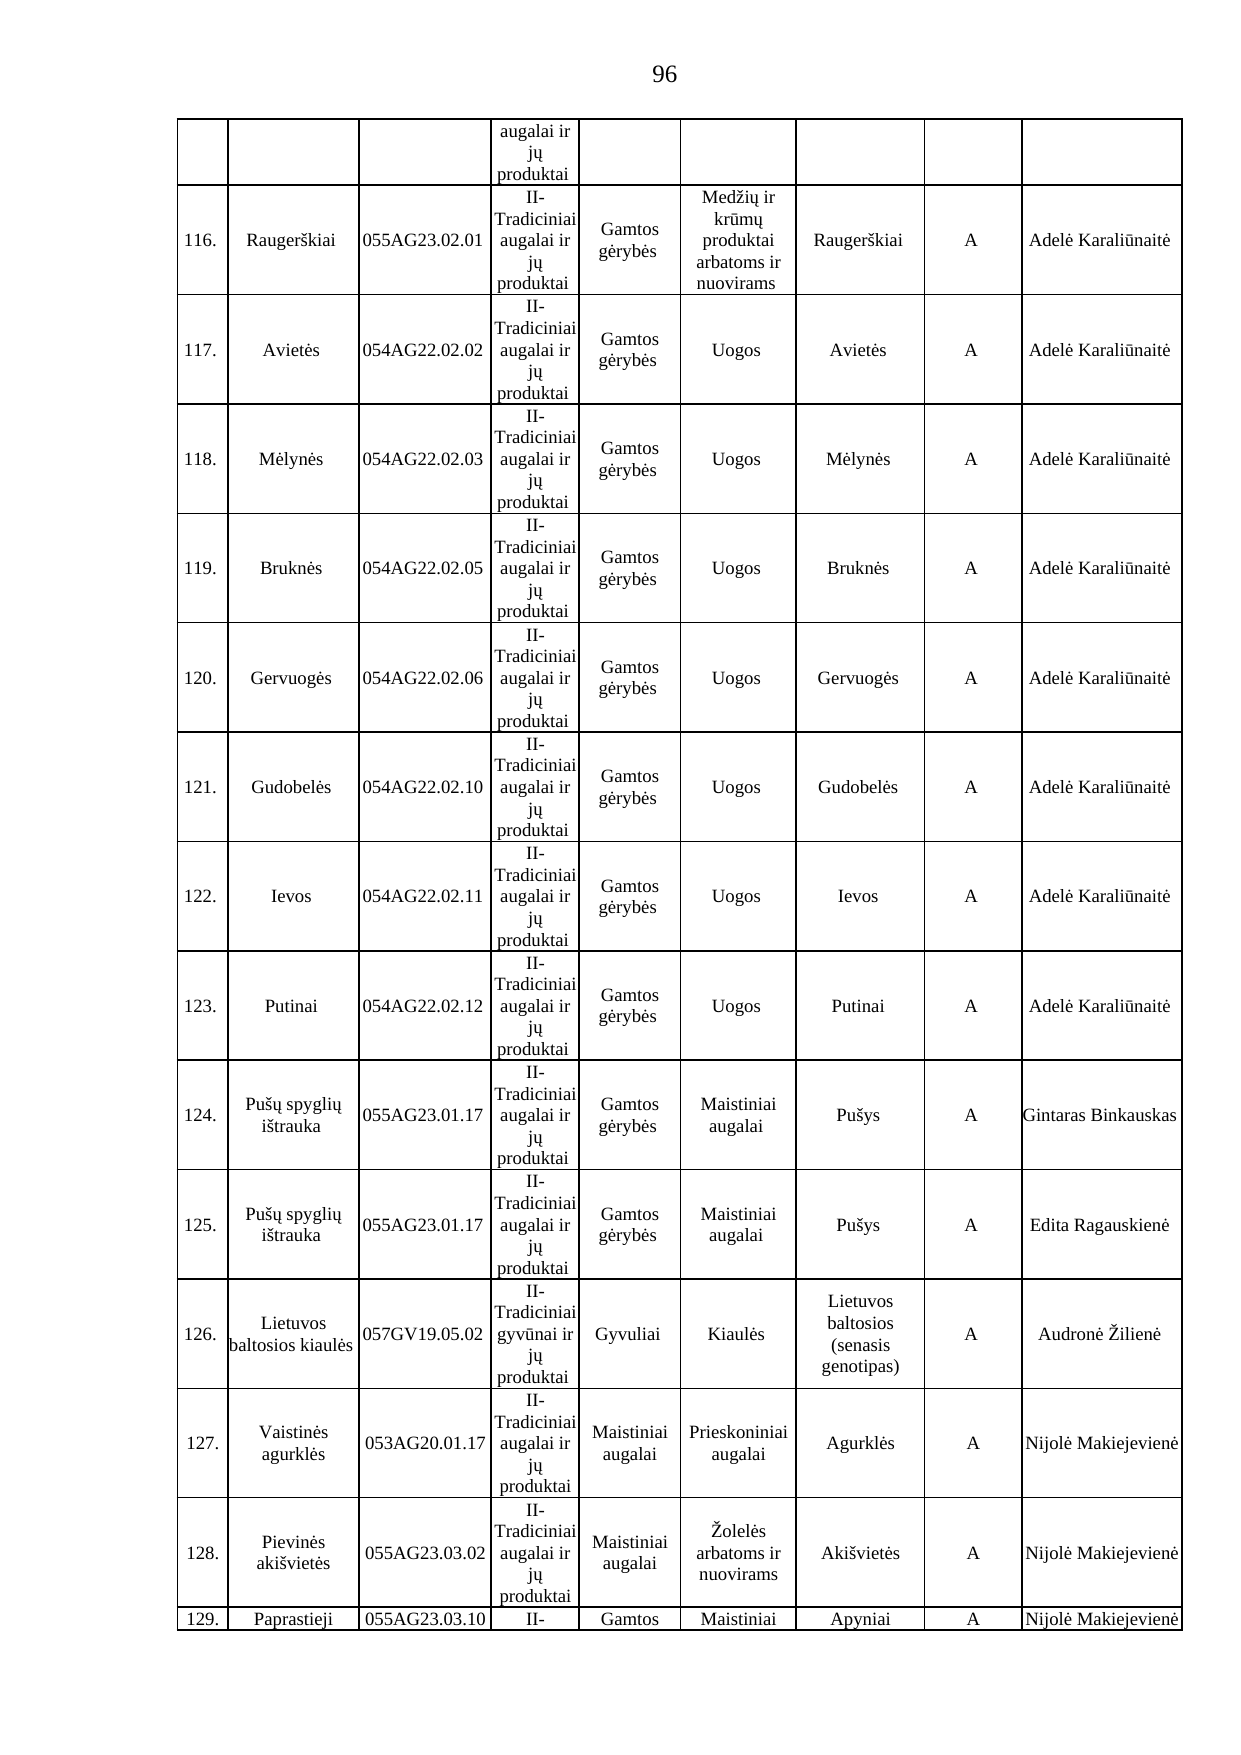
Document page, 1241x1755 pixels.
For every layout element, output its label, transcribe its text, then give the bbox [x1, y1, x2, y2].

table_cell 116. [178, 186, 227, 294]
table_cell II-Tradiciniai augalai ir jų produktai [492, 842, 578, 950]
table_cell II-Tradiciniai augalai ir jų produktai [492, 952, 578, 1059]
table_cell Apyniai [797, 1608, 924, 1629]
table_cell A [925, 623, 1021, 731]
table_cell Ievos [229, 842, 358, 950]
table_cell II-Tradiciniai augalai ir jų produktai [492, 1170, 578, 1278]
table_cell Bruknės [797, 514, 924, 622]
table_cell 055AG23.01.17 [360, 1170, 490, 1278]
table_cell Uogos [681, 952, 795, 1059]
table_cell Pievinės akišvietės [229, 1498, 358, 1606]
table_cell augalai ir jų produktai [492, 120, 578, 184]
table_cell Gervuogės [797, 623, 924, 731]
table_cell Raugerškiai [229, 186, 358, 294]
table_cell Avietės [229, 295, 358, 403]
table_cell [797, 120, 924, 184]
table_cell II-Tradiciniai augalai ir jų produktai [492, 514, 578, 622]
table_cell 119. [178, 514, 227, 622]
table_cell 054AG22.02.11 [360, 842, 490, 950]
table_cell A [925, 1498, 1021, 1606]
table_cell II- [492, 1608, 578, 1629]
table_cell Maistiniai augalai [580, 1498, 680, 1606]
table_cell Gamtos gėrybės [580, 1061, 680, 1169]
table_cell 125. [178, 1170, 227, 1278]
table_cell Adelė Karaliūnaitė [1023, 186, 1181, 294]
table_cell A [925, 1170, 1021, 1278]
table_cell Akišvietės [797, 1498, 924, 1606]
table_cell II-Tradiciniai augalai ir jų produktai [492, 295, 578, 403]
table_cell Gudobelės [797, 733, 924, 841]
table_cell Agurklės [797, 1389, 924, 1497]
table_cell A [925, 405, 1021, 512]
table_cell A [925, 514, 1021, 622]
table_cell Nijolė Makiejevienė [1023, 1389, 1181, 1497]
table_cell Uogos [681, 514, 795, 622]
table_cell 054AG22.02.05 [360, 514, 490, 622]
table_cell 054AG22.02.10 [360, 733, 490, 841]
table_cell 121. [178, 733, 227, 841]
table_cell Uogos [681, 405, 795, 512]
table_cell Gintaras Binkauskas [1023, 1061, 1181, 1169]
table_cell Gamtos gėrybės [580, 623, 680, 731]
table_cell Avietės [797, 295, 924, 403]
table_cell Gamtos gėrybės [580, 186, 680, 294]
table_cell 122. [178, 842, 227, 950]
table_cell 123. [178, 952, 227, 1059]
table_cell 054AG22.02.12 [360, 952, 490, 1059]
table_cell Kiaulės [681, 1280, 795, 1387]
table_cell Mėlynės [797, 405, 924, 512]
table_cell Vaistinės agurklės [229, 1389, 358, 1497]
table_cell II-Tradiciniai augalai ir jų produktai [492, 623, 578, 731]
table_cell [681, 120, 795, 184]
table_cell [229, 120, 358, 184]
table_cell 055AG23.03.10 [360, 1608, 490, 1629]
table_cell Gamtos [580, 1608, 680, 1629]
table_cell Gamtos gėrybės [580, 842, 680, 950]
table_cell Bruknės [229, 514, 358, 622]
table_cell 055AG23.02.01 [360, 186, 490, 294]
table_cell Maistiniai augalai [681, 1061, 795, 1169]
table_cell Paprastieji [229, 1608, 358, 1629]
table_cell Pušys [797, 1061, 924, 1169]
table_cell Adelė Karaliūnaitė [1023, 623, 1181, 731]
table_cell 127. [178, 1389, 227, 1497]
table_cell Gamtos gėrybės [580, 952, 680, 1059]
table_cell Putinai [797, 952, 924, 1059]
table_cell Žolelės arbatoms ir nuovirams [681, 1498, 795, 1606]
table_cell 055AG23.01.17 [360, 1061, 490, 1169]
table_cell Uogos [681, 842, 795, 950]
table_cell Adelė Karaliūnaitė [1023, 405, 1181, 512]
table_cell Pušys [797, 1170, 924, 1278]
table_cell 054AG22.02.06 [360, 623, 490, 731]
table_cell Adelė Karaliūnaitė [1023, 733, 1181, 841]
table_cell 055AG23.03.02 [360, 1498, 490, 1606]
table_cell Ievos [797, 842, 924, 950]
table_cell 126. [178, 1280, 227, 1387]
table_cell II-Tradiciniai gyvūnai ir jų produktai [492, 1280, 578, 1387]
table_cell Uogos [681, 733, 795, 841]
table_cell Adelė Karaliūnaitė [1023, 952, 1181, 1059]
table_cell 120. [178, 623, 227, 731]
table_cell [580, 120, 680, 184]
table_cell [1023, 120, 1181, 184]
table_cell Edita Ragauskienė [1023, 1170, 1181, 1278]
table_cell Gudobelės [229, 733, 358, 841]
table_cell Uogos [681, 623, 795, 731]
table_cell 054AG22.02.02 [360, 295, 490, 403]
table_cell II-Tradiciniai augalai ir jų produktai [492, 186, 578, 294]
table_cell Gervuogės [229, 623, 358, 731]
table_cell Gyvuliai [580, 1280, 680, 1387]
table_cell Gamtos gėrybės [580, 733, 680, 841]
table_cell II-Tradiciniai augalai ir jų produktai [492, 405, 578, 512]
table_cell Gamtos gėrybės [580, 514, 680, 622]
table_cell II-Tradiciniai augalai ir jų produktai [492, 1389, 578, 1497]
table_cell Nijolė Makiejevienė [1023, 1608, 1181, 1629]
table_cell 129. [178, 1608, 227, 1629]
table_cell Nijolė Makiejevienė [1023, 1498, 1181, 1606]
table_cell A [925, 295, 1021, 403]
table_cell Pušų spyglių ištrauka [229, 1170, 358, 1278]
table_cell Raugerškiai [797, 186, 924, 294]
table_cell Putinai [229, 952, 358, 1059]
table_cell [178, 120, 227, 184]
table_cell 117. [178, 295, 227, 403]
table_cell Prieskoniniai augalai [681, 1389, 795, 1497]
table_cell A [925, 1280, 1021, 1387]
table_cell Maistiniai [681, 1608, 795, 1629]
table_cell Uogos [681, 295, 795, 403]
table_cell 054AG22.02.03 [360, 405, 490, 512]
table_cell Mėlynės [229, 405, 358, 512]
table_cell 118. [178, 405, 227, 512]
table_cell [925, 120, 1021, 184]
table_cell [360, 120, 490, 184]
table_cell A [925, 1389, 1021, 1497]
table_cell Audronė Žilienė [1023, 1280, 1181, 1387]
table_cell Adelė Karaliūnaitė [1023, 514, 1181, 622]
table_cell Gamtos gėrybės [580, 295, 680, 403]
table_cell Lietuvos baltosios (senasis genotipas) [797, 1280, 924, 1387]
table_cell Adelė Karaliūnaitė [1023, 842, 1181, 950]
table_cell Maistiniai augalai [580, 1389, 680, 1497]
table_cell 053AG20.01.17 [360, 1389, 490, 1497]
table_cell Gamtos gėrybės [580, 1170, 680, 1278]
table_cell A [925, 1061, 1021, 1169]
table_cell 128. [178, 1498, 227, 1606]
table_cell Lietuvos baltosios kiaulės [229, 1280, 358, 1387]
table_cell Adelė Karaliūnaitė [1023, 295, 1181, 403]
table_cell A [925, 952, 1021, 1059]
table_cell Maistiniai augalai [681, 1170, 795, 1278]
table_cell II-Tradiciniai augalai ir jų produktai [492, 1498, 578, 1606]
table_cell Pušų spyglių ištrauka [229, 1061, 358, 1169]
table_cell A [925, 842, 1021, 950]
table_cell A [925, 186, 1021, 294]
table_cell A [925, 1608, 1021, 1629]
table_cell Medžių ir krūmų produktai arbatoms ir nuovirams [681, 186, 795, 294]
table_cell A [925, 733, 1021, 841]
table_cell Gamtos gėrybės [580, 405, 680, 512]
table_cell II-Tradiciniai augalai ir jų produktai [492, 1061, 578, 1169]
table_cell II-Tradiciniai augalai ir jų produktai [492, 733, 578, 841]
table_cell 057GV19.05.02 [360, 1280, 490, 1387]
table_cell 124. [178, 1061, 227, 1169]
